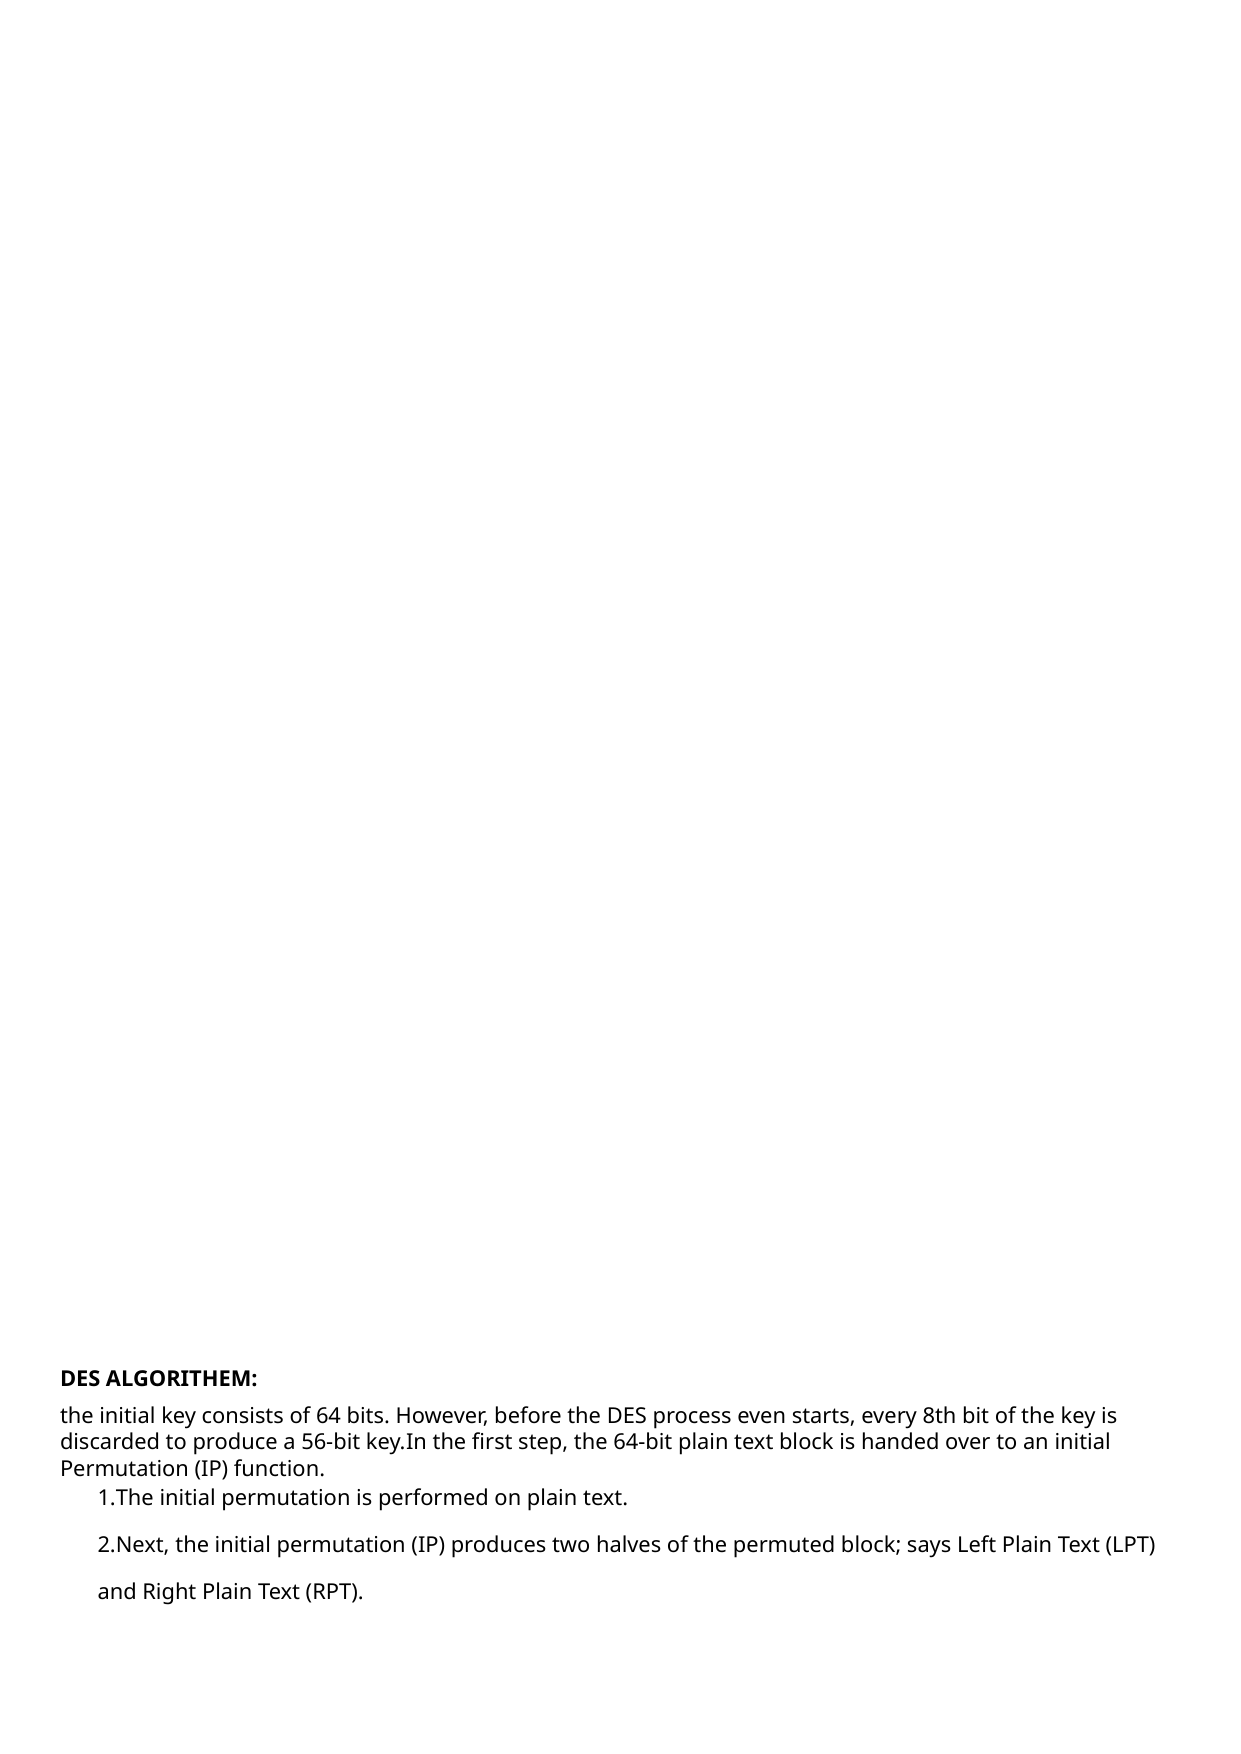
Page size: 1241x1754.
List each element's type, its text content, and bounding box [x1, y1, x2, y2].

title DES ALGORITHEM: [60, 1364, 1159, 1391]
list Next, the initial permutation (IP) produces two halves of the permuted block; says Left Plain Text (LPT) and Right Plain Text (RPT). [97, 1529, 1159, 1606]
list The initial permutation is performed on plain text. [97, 1482, 1159, 1512]
title the initial key consists of 64 bits. However, before the DES process even starts, every 8th bit of the key is discarded to produce a 56-bit key.In the first step, the 64-bit plain text block is handed over to an initial Permutation (IP) function. [60, 1402, 1159, 1482]
